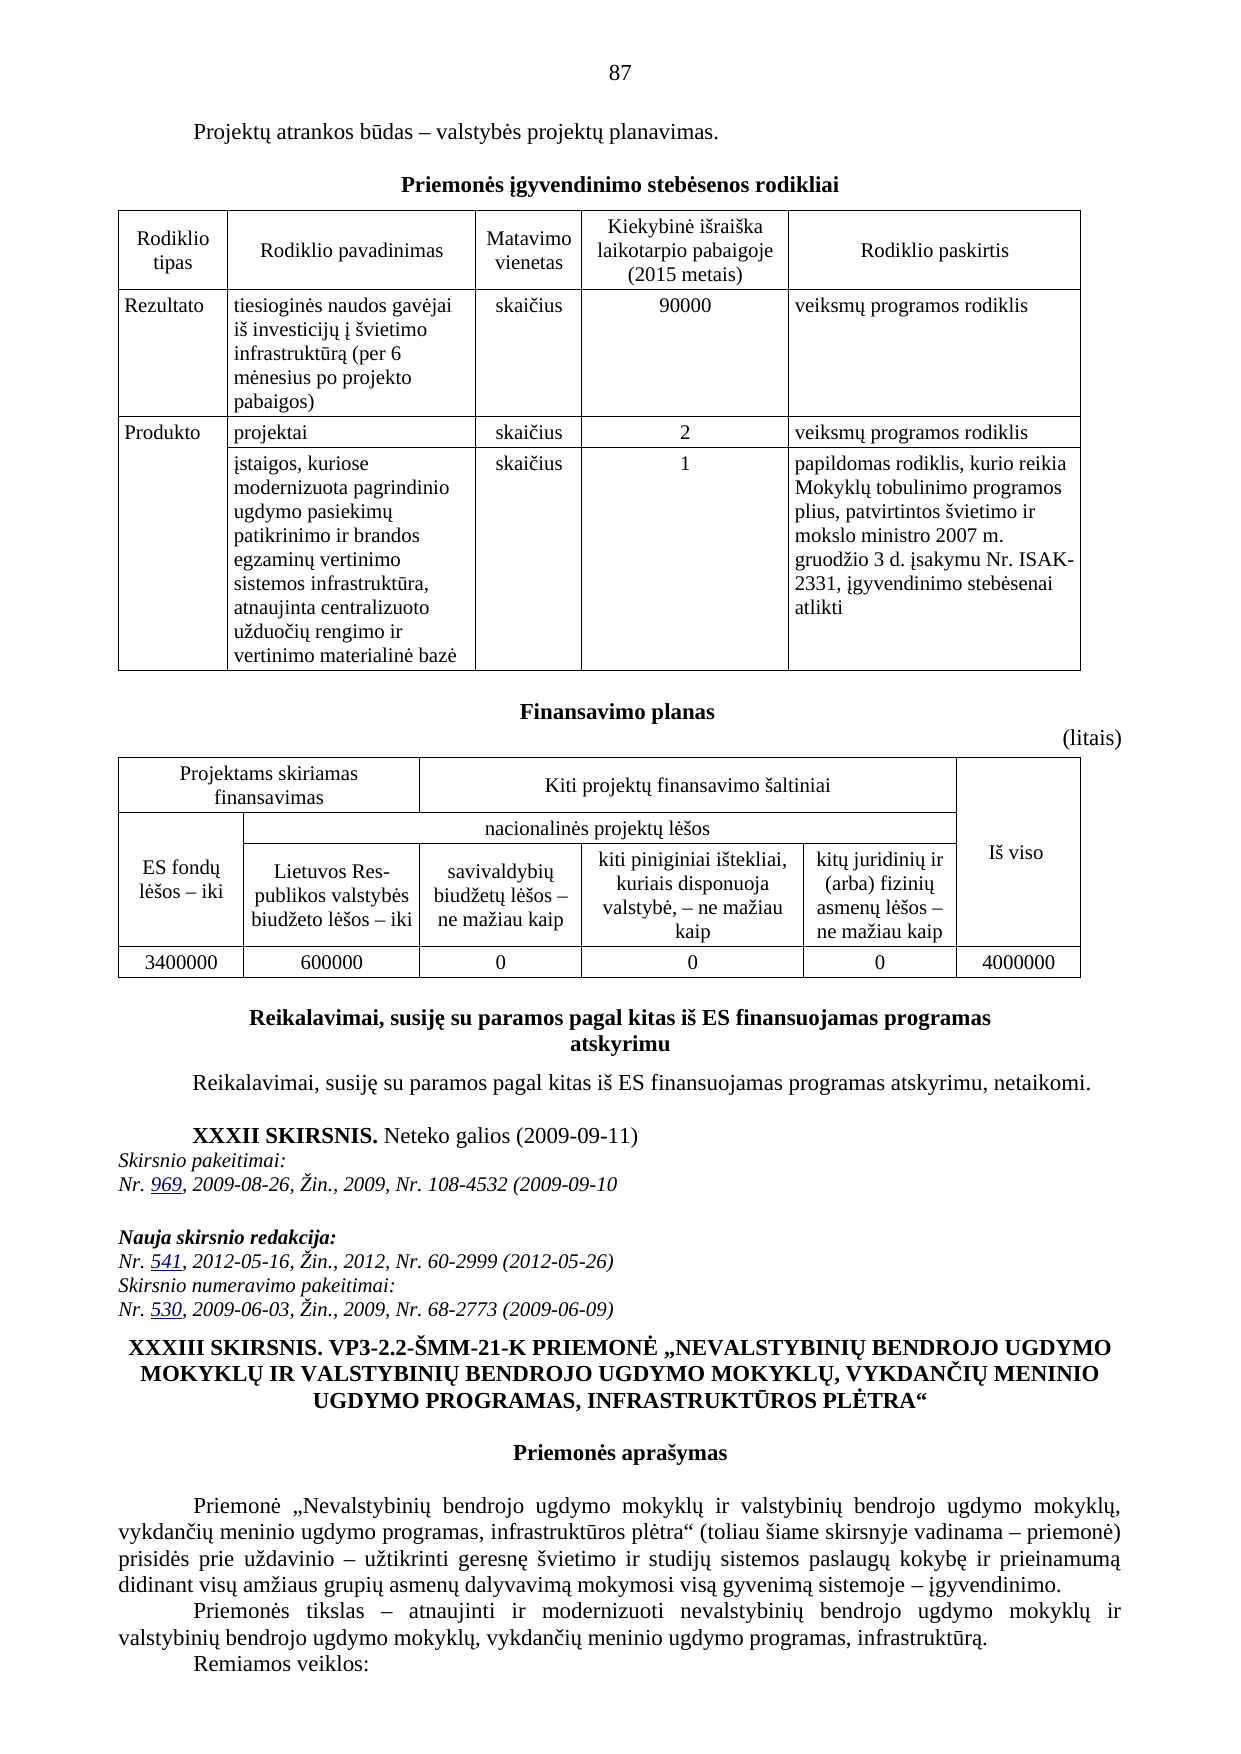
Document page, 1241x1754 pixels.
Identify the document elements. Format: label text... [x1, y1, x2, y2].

table_cell veiksmų programos rodiklis [789, 417, 1080, 447]
text XXXII SKIRSNIS. Neteko galios (2009-09-11) [118, 1122, 1122, 1148]
table_cell projektai [228, 417, 475, 447]
text Priemonė „Nevalstybinių bendrojo ugdymo mokyklų ir valstybinių bendrojo ugdymo mokyklų, vykdančių meninio ugdymo programas, infrastruktūros plėtra“ (toliau šiame skirsnyje vadinama – priemonė) prisidės prie uždavinio – užtikrinti geresnę švietimo ir studijų sistemos paslaugų kokybę ir prieinamumą didinant visų amžiaus grupių asmenų dalyvavimą mokymosi visą gyvenimą sistemoje – įgyvendinimo. [118, 1492, 1122, 1597]
text Reikalavimai, susiję su paramos pagal kitas iš ES finansuojamas programas atskyrimu, netaikomi. [118, 1069, 1122, 1096]
table_cell 2 [582, 417, 788, 447]
table_cell veiksmų programos rodiklis [789, 290, 1080, 416]
text Skirsnio numeravimo pakeitimai: [118, 1273, 1122, 1297]
table_cell 4000000 [957, 947, 1080, 977]
table_header Kiti projektų finansavimo šaltiniai [420, 758, 956, 812]
text Priemonės aprašymas [118, 1439, 1122, 1466]
table_cell 0 [804, 947, 956, 977]
text Priemonės tikslas – atnaujinti ir modernizuoti nevalstybinių bendrojo ugdymo mokyklų ir valstybinių bendrojo ugdymo mokyklų, vykdančių meninio ugdymo programas, infrastruktūrą. [118, 1597, 1122, 1650]
table_cell kiti piniginiai ištekliai, kuriais disponuoja valstybė, – ne mažiau kaip [582, 844, 803, 946]
table_cell tiesioginės naudos gavėjai iš investicijų į švietimo infrastruktūrą (per 6 mėnesius po projekto pabaigos) [228, 290, 475, 416]
table_cell Rezultato [119, 290, 227, 416]
table_cell skaičius [476, 448, 581, 670]
table_header Iš viso [957, 758, 1080, 946]
table_cell 90000 [582, 290, 788, 416]
table_cell 0 [420, 947, 581, 977]
table_cell įstaigos, kuriose modernizuota pagrindinio ugdymo pasiekimų patikrinimo ir brandos egzaminų vertinimo sistemos infrastruktūra, atnaujinta centralizuoto užduočių rengimo ir vertinimo materialinė bazė [228, 448, 475, 670]
table_cell kitų juridinių ir (arba) fizinių asmenų lėšos – ne mažiau kaip [804, 844, 956, 946]
text XXXIII SKIRSNIS. VP3-2.2-ŠMM-21-K PRIEMONĖ „NEVALSTYBINIŲ BENDROJO UGDYMO MOKYKLŲ IR VALSTYBINIŲ BENDROJO UGDYMO MOKYKLŲ, VYKDANČIŲ MENINIO UGDYMO PROGRAMAS, INFRASTRUKTŪROS PLĖTRA“ [118, 1334, 1122, 1413]
table_cell skaičius [476, 417, 581, 447]
text Finansavimo planas [118, 698, 1122, 724]
table_cell Lietuvos Res­publikos valsty­bės biudžeto lėšos – iki [244, 844, 419, 946]
table_cell papildomas rodiklis, kurio reikia Mokyklų tobulinimo programos plius, patvirtintos švietimo ir mokslo ministro 2007 m. gruodžio 3 d. įsakymu Nr. ISAK-2331, įgyvendinimo stebėsenai atlikti [789, 448, 1080, 670]
text Priemonės įgyvendinimo stebėsenos rodikliai [118, 171, 1122, 197]
text Nr. 530, 2009-06-03, Žin., 2009, Nr. 68-2773 (2009-06-09) [118, 1297, 1122, 1321]
text Reikalavimai, susiję su paramos pagal kitas iš ES finansuojamas programas atskyrimu [118, 1004, 1122, 1057]
table_header Matavimo vienetas [476, 211, 581, 289]
table_cell 1 [582, 448, 788, 670]
table_cell 600000 [244, 947, 419, 977]
table_header Projektams skiriamas finansavimas [119, 758, 419, 812]
table_header Kiekybinė išraiška laikotarpio pabaigoje (2015 metais) [582, 211, 788, 289]
text Nr. 969, 2009-08-26, Žin., 2009, Nr. 108-4532 (2009-09-10 [118, 1172, 1122, 1196]
table_cell 3400000 [119, 947, 243, 977]
text Nr. 541, 2012-05-16, Žin., 2012, Nr. 60-2999 (2012-05-26) [118, 1249, 1122, 1273]
text Nauja skirsnio redakcija: [118, 1225, 1122, 1249]
table_cell ES fondų lėšos – iki [119, 813, 243, 946]
table_cell 0 [582, 947, 803, 977]
table_header Rodiklio pavadinimas [228, 211, 475, 289]
text Skirsnio pakeitimai: [118, 1148, 1122, 1172]
table_cell Produkto [119, 417, 227, 670]
table_cell skaičius [476, 290, 581, 416]
table_cell savivaldybių biudžetų lėšos – ne mažiau kaip [420, 844, 581, 946]
table_cell nacionalinės projektų lėšos [244, 813, 956, 843]
text Remiamos veiklos: [118, 1650, 1122, 1677]
text Projektų atrankos būdas – valstybės projektų planavimas. [156, 118, 1122, 144]
text (litais) [118, 724, 1122, 750]
table_header Rodiklio tipas [119, 211, 227, 289]
table_header Rodiklio paskirtis [789, 211, 1080, 289]
